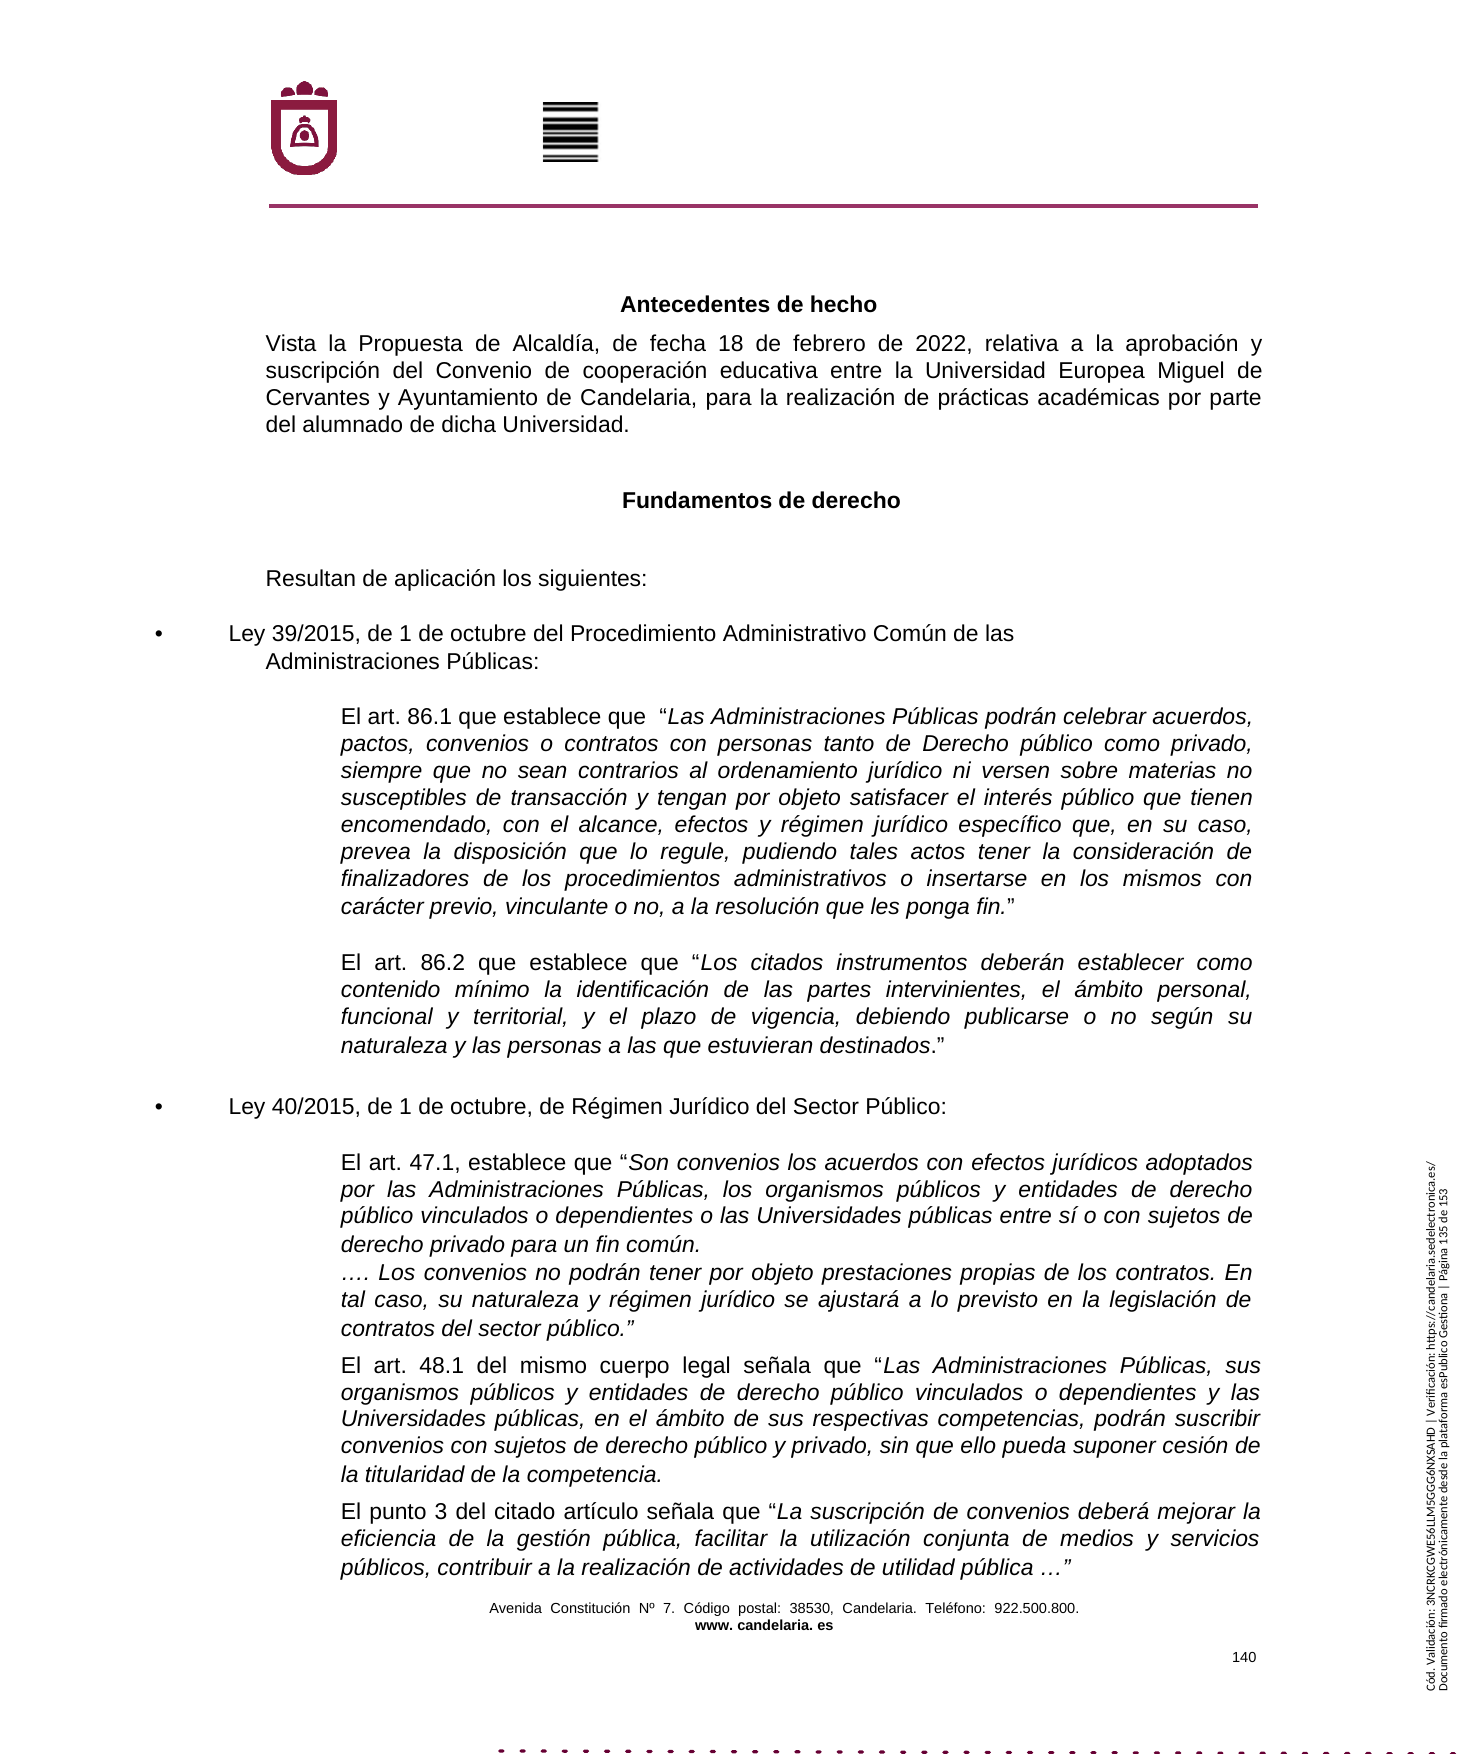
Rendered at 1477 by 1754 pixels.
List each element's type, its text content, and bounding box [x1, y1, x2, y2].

text Administraciones Públicas: [265, 648, 1263, 674]
list Ley 40/2015, de 1 de octubre, de Régimen Jurídico del Sector Público: [154, 1091, 1263, 1119]
text …. Los convenios no podrán tener por objeto prestaciones propias de los contratos. En tal caso, su naturaleza y régimen jurídico se ajustará a lo previsto en la legislación de contratos del sector público.” [341, 1259, 1255, 1342]
subtitle Antecedentes de hecho [368, 291, 1148, 318]
text El art. 48.1 del mismo cuerpo legal señala que “Las Administraciones Públicas, sus organismos públicos y entidades de derecho público vinculados o dependientes y las Universidades públicas, en el ámbito de sus respectivas competencias, podrán suscribir convenios con sujetos de derecho público y privado, sin que ello pueda suponer cesión de la titularidad de la competencia. [341, 1352, 1263, 1488]
subtitle Fundamentos de derecho [368, 487, 1161, 514]
text Vista la Propuesta de Alcaldía, de fecha 18 de febrero de 2022, relativa a la aprobación y suscripción del Convenio de cooperación educativa entre la Universidad Europea Miguel de Cervantes y Ayuntamiento de Candelaria, para la realización de prácticas académicas por parte del alumnado de dicha Universidad. [265, 330, 1263, 437]
text El art. 47.1, establece que “Son convenios los acuerdos con efectos jurídicos adoptados por las Administraciones Públicas, los organismos públicos y entidades de derecho público vinculados o dependientes o las Universidades públicas entre sí o con sujetos de derecho privado para un fin común. [341, 1149, 1255, 1258]
text Resultan de aplicación los siguientes: [265, 565, 1263, 591]
text El art. 86.1 que establece que “Las Administraciones Públicas podrán celebrar acuerdos, pactos, convenios o contratos con personas tanto de Derecho público como privado, siempre que no sean contrarios al ordenamiento jurídico ni versen sobre materias no susceptibles de transacción y tengan por objeto satisfacer el interés público que tienen encomendado, con el alcance, efectos y régimen jurídico específico que, en su caso, prevea la disposición que lo regule, pudiendo tales actos tener la consideración de finalizadores de los procedimientos administrativos o insertarse en los mismos con carácter previo, vinculante o no, a la resolución que les ponga fin.” [341, 703, 1256, 920]
list Ley 39/2015, de 1 de octubre del Procedimiento Administrativo Común de las [154, 620, 1263, 647]
text El punto 3 del citado artículo señala que “La suscripción de convenios deberá mejorar la eficiencia de la gestión pública, facilitar la utilización conjunta de medios y servicios públicos, contribuir a la realización de actividades de utilidad pública …” [341, 1498, 1263, 1581]
text El art. 86.2 que establece que “Los citados instrumentos deberán establecer como contenido mínimo la identificación de las partes intervinientes, el ámbito personal, funcional y territorial, y el plazo de vigencia, debiendo publicarse o no según su naturaleza y las personas a las que estuvieran destinados.” [341, 949, 1255, 1059]
